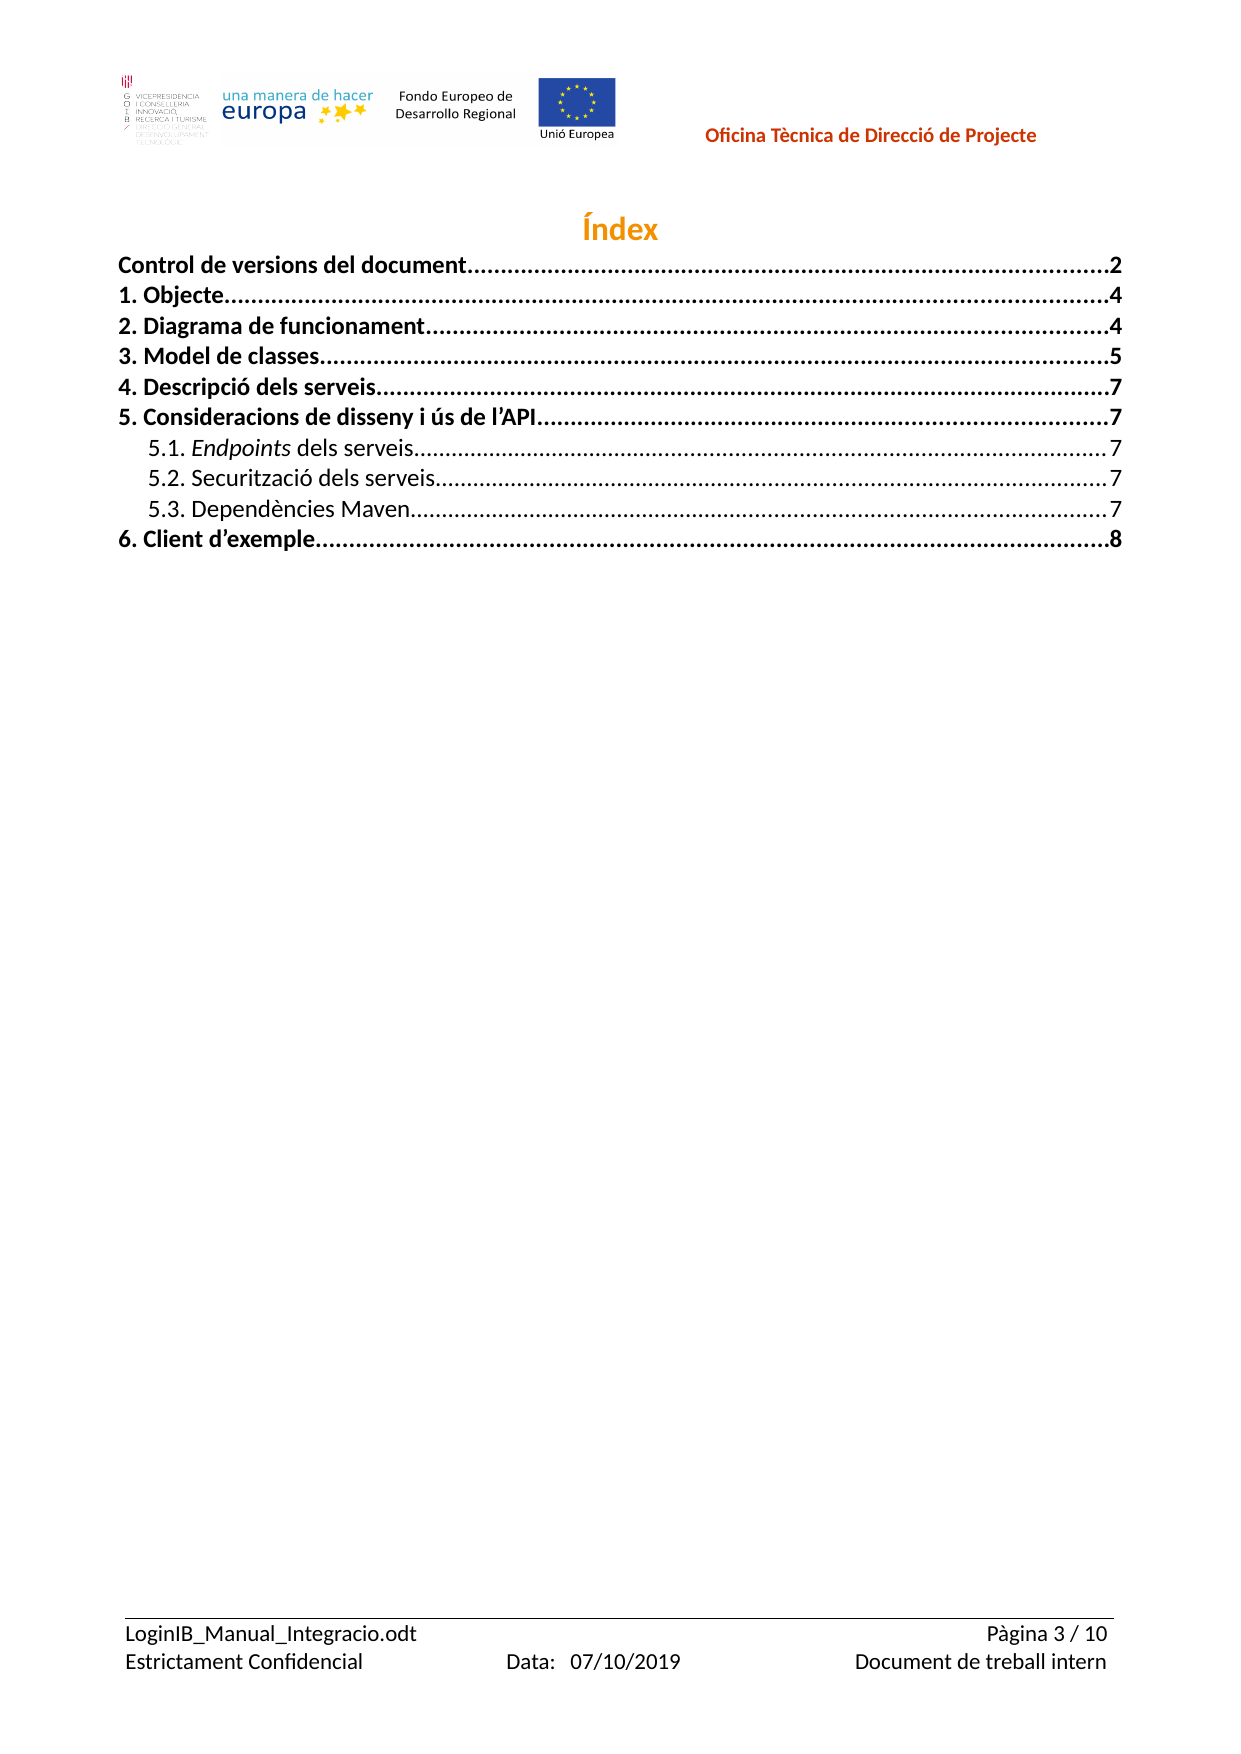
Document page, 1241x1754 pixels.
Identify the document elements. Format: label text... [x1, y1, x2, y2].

text Control de versions del document 2 [118, 249, 1122, 279]
picture [118, 73, 213, 147]
text 2. Diagrama de funcionament 4 [118, 310, 1122, 341]
text 5.2. Securització dels serveis 7 [148, 463, 1122, 493]
text 6. Client d’exemple 8 [118, 524, 1122, 554]
picture [219, 73, 621, 147]
text Índex [118, 208, 1122, 249]
text 5.3. Dependències Maven 7 [148, 493, 1122, 524]
text 1. Objecte 4 [118, 279, 1122, 310]
text 3. Model de classes 5 [118, 341, 1122, 371]
text 5.1. Endpoints dels serveis 7 [148, 432, 1122, 463]
text 4. Descripció dels serveis 7 [118, 371, 1122, 402]
text 5. Consideracions de disseny i ús de l’API 7 [118, 402, 1122, 432]
